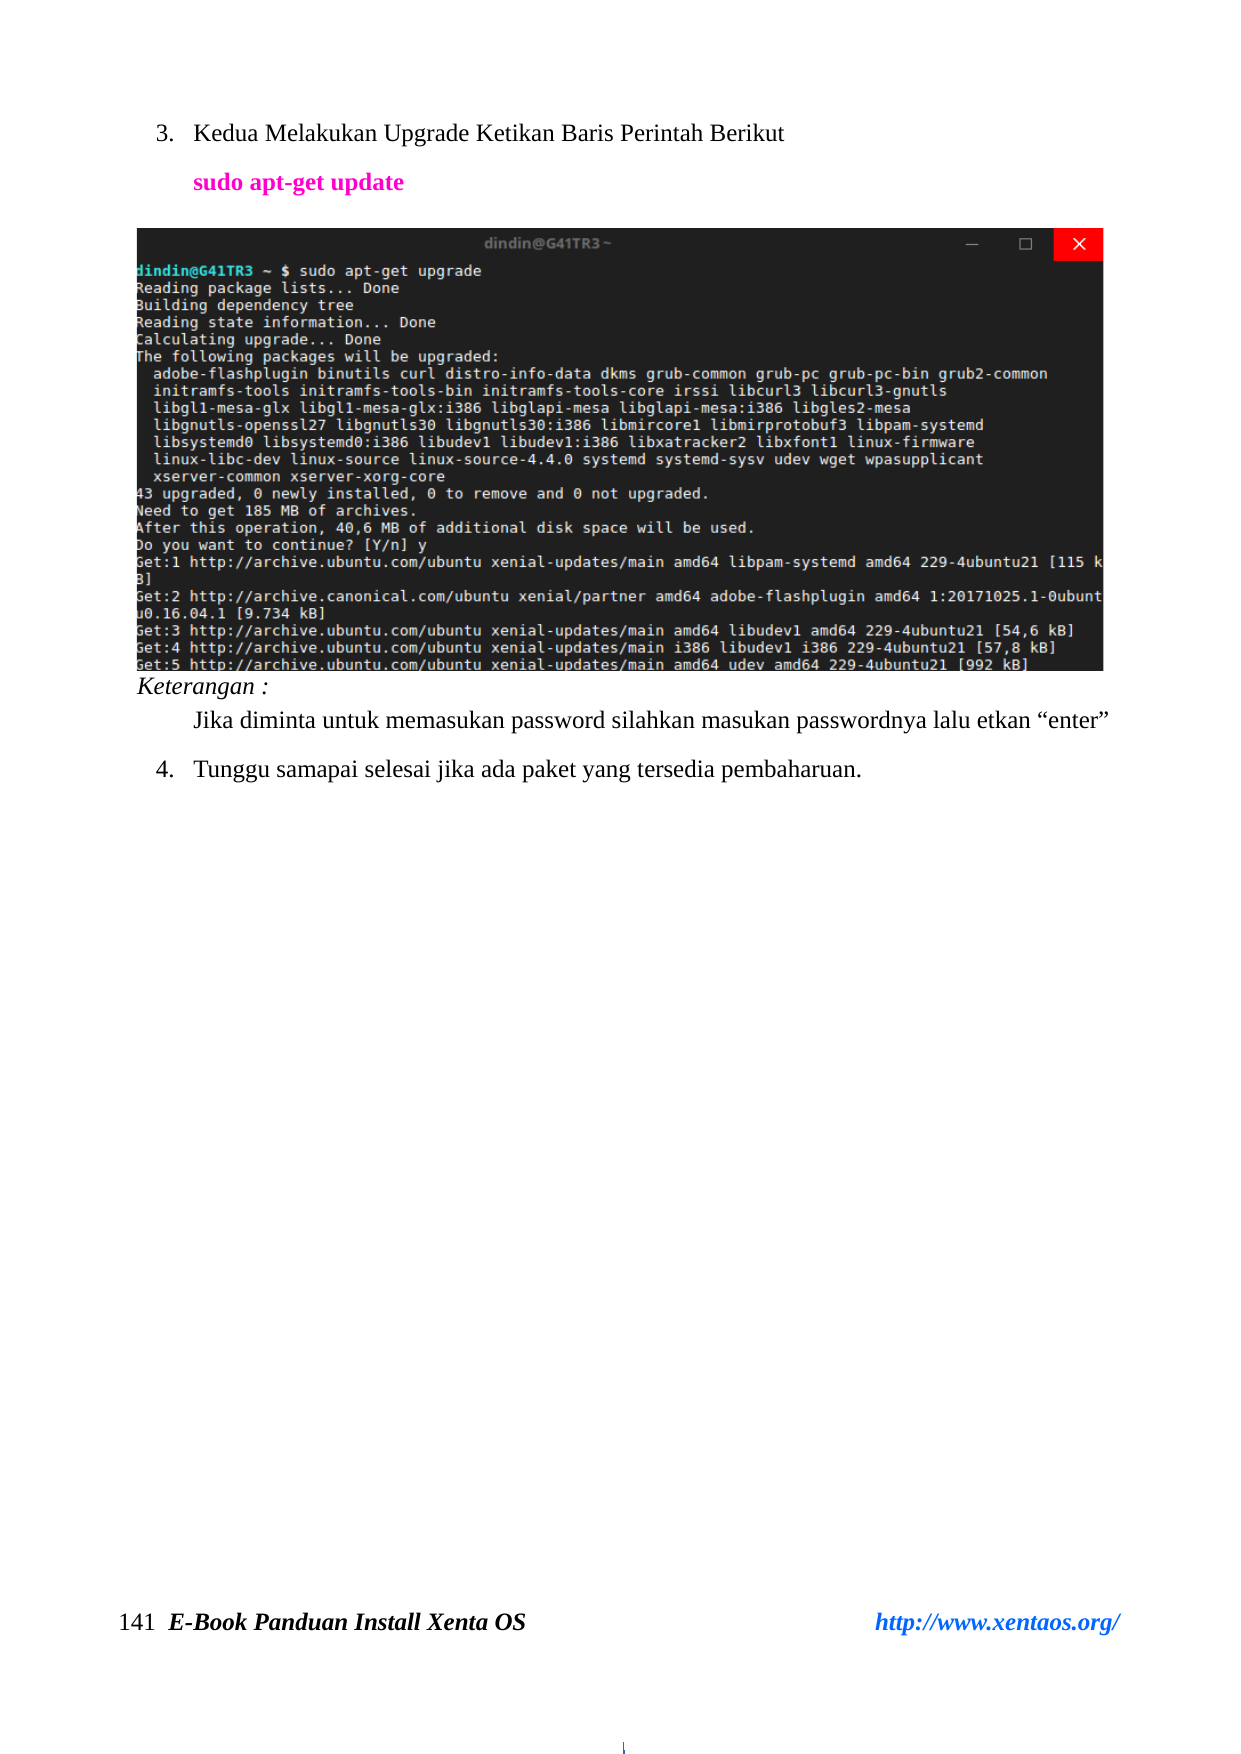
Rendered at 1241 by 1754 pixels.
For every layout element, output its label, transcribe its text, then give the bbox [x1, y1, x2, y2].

list Jika diminta untuk memasukan password silahkan masukan passwordnya lalu etkan “enter” [137, 216, 1122, 734]
list Keterangan : [137, 671, 1103, 700]
list Tunggu samapai selesai jika ada paket yang tersedia pembaharuan. [156, 754, 1122, 783]
list Kedua Melakukan Upgrade Ketikan Baris Perintah Berikut [156, 118, 1122, 147]
picture [136, 228, 1104, 671]
list sudo apt-get update [156, 167, 1122, 196]
